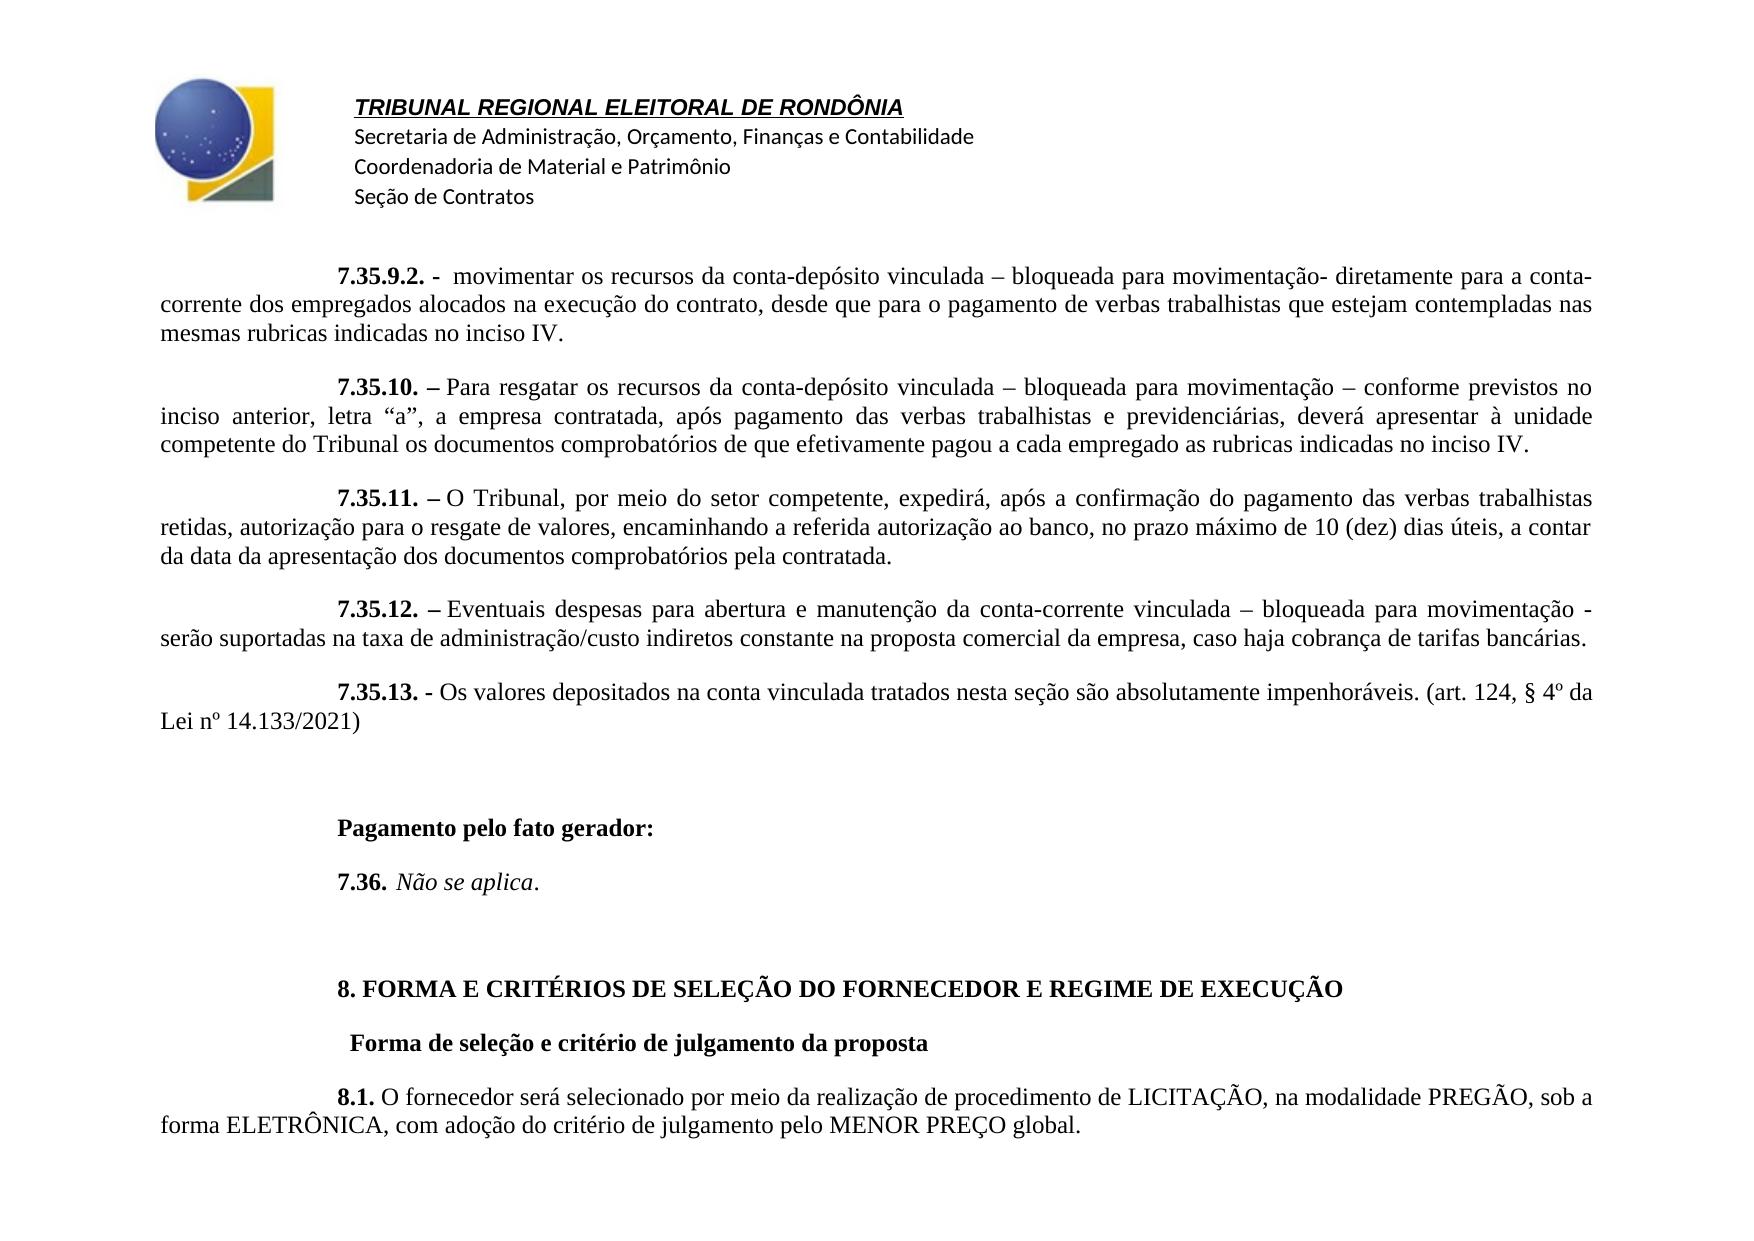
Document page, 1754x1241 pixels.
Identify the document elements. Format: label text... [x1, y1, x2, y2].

text Pagamento pelo fato gerador: [160, 813, 1594, 842]
text 7.36. Não se aplica. [160, 867, 1594, 896]
text 7.35.13. - Os valores depositados na conta vinculada tratados nesta seção são absolutamente impenhoráveis. (art. 124, § 4º da Lei nº 14.133/2021) [160, 677, 1594, 734]
text 7.35.12. – Eventuais despesas para abertura e manutenção da conta-corrente vinculada – bloqueada para movimentação - serão suportadas na taxa de administração/custo indiretos constante na proposta comercial da empresa, caso haja cobrança de tarifas bancárias. [160, 594, 1594, 652]
text 7.35.9.2. - movimentar os recursos da conta-depósito vinculada – bloqueada para movimentação- diretamente para a conta-corrente dos empregados alocados na execução do contrato, desde que para o pagamento de verbas trabalhistas que estejam contempladas nas mesmas rubricas indicadas no inciso IV. [160, 261, 1594, 347]
text 8. FORMA E CRITÉRIOS DE SELEÇÃO DO FORNECEDOR E REGIME DE EXECUÇÃO [160, 974, 1594, 1003]
text 7.35.10. – Para resgatar os recursos da conta-depósito vinculada – bloqueada para movimentação – conforme previstos no inciso anterior, letra “a”, a empresa contratada, após pagamento das verbas trabalhistas e previdenciárias, deverá apresentar à unidade competente do Tribunal os documentos comprobatórios de que efetivamente pagou a cada empregado as rubricas indicadas no inciso IV. [160, 372, 1594, 458]
text 8.1. O fornecedor será selecionado por meio da realização de procedimento de LICITAÇÃO, na modalidade PREGÃO, sob a forma ELETRÔNICA, com adoção do critério de julgamento pelo MENOR PREÇO global. [160, 1082, 1594, 1139]
text Forma de seleção e critério de julgamento da proposta [160, 1028, 1594, 1057]
text 7.35.11. – O Tribunal, por meio do setor competente, expedirá, após a confirmação do pagamento das verbas trabalhistas retidas, autorização para o resgate de valores, encaminhando a referida autorização ao banco, no prazo máximo de 10 (dez) dias úteis, a contar da data da apresentação dos documentos comprobatórios pela contratada. [160, 483, 1594, 569]
